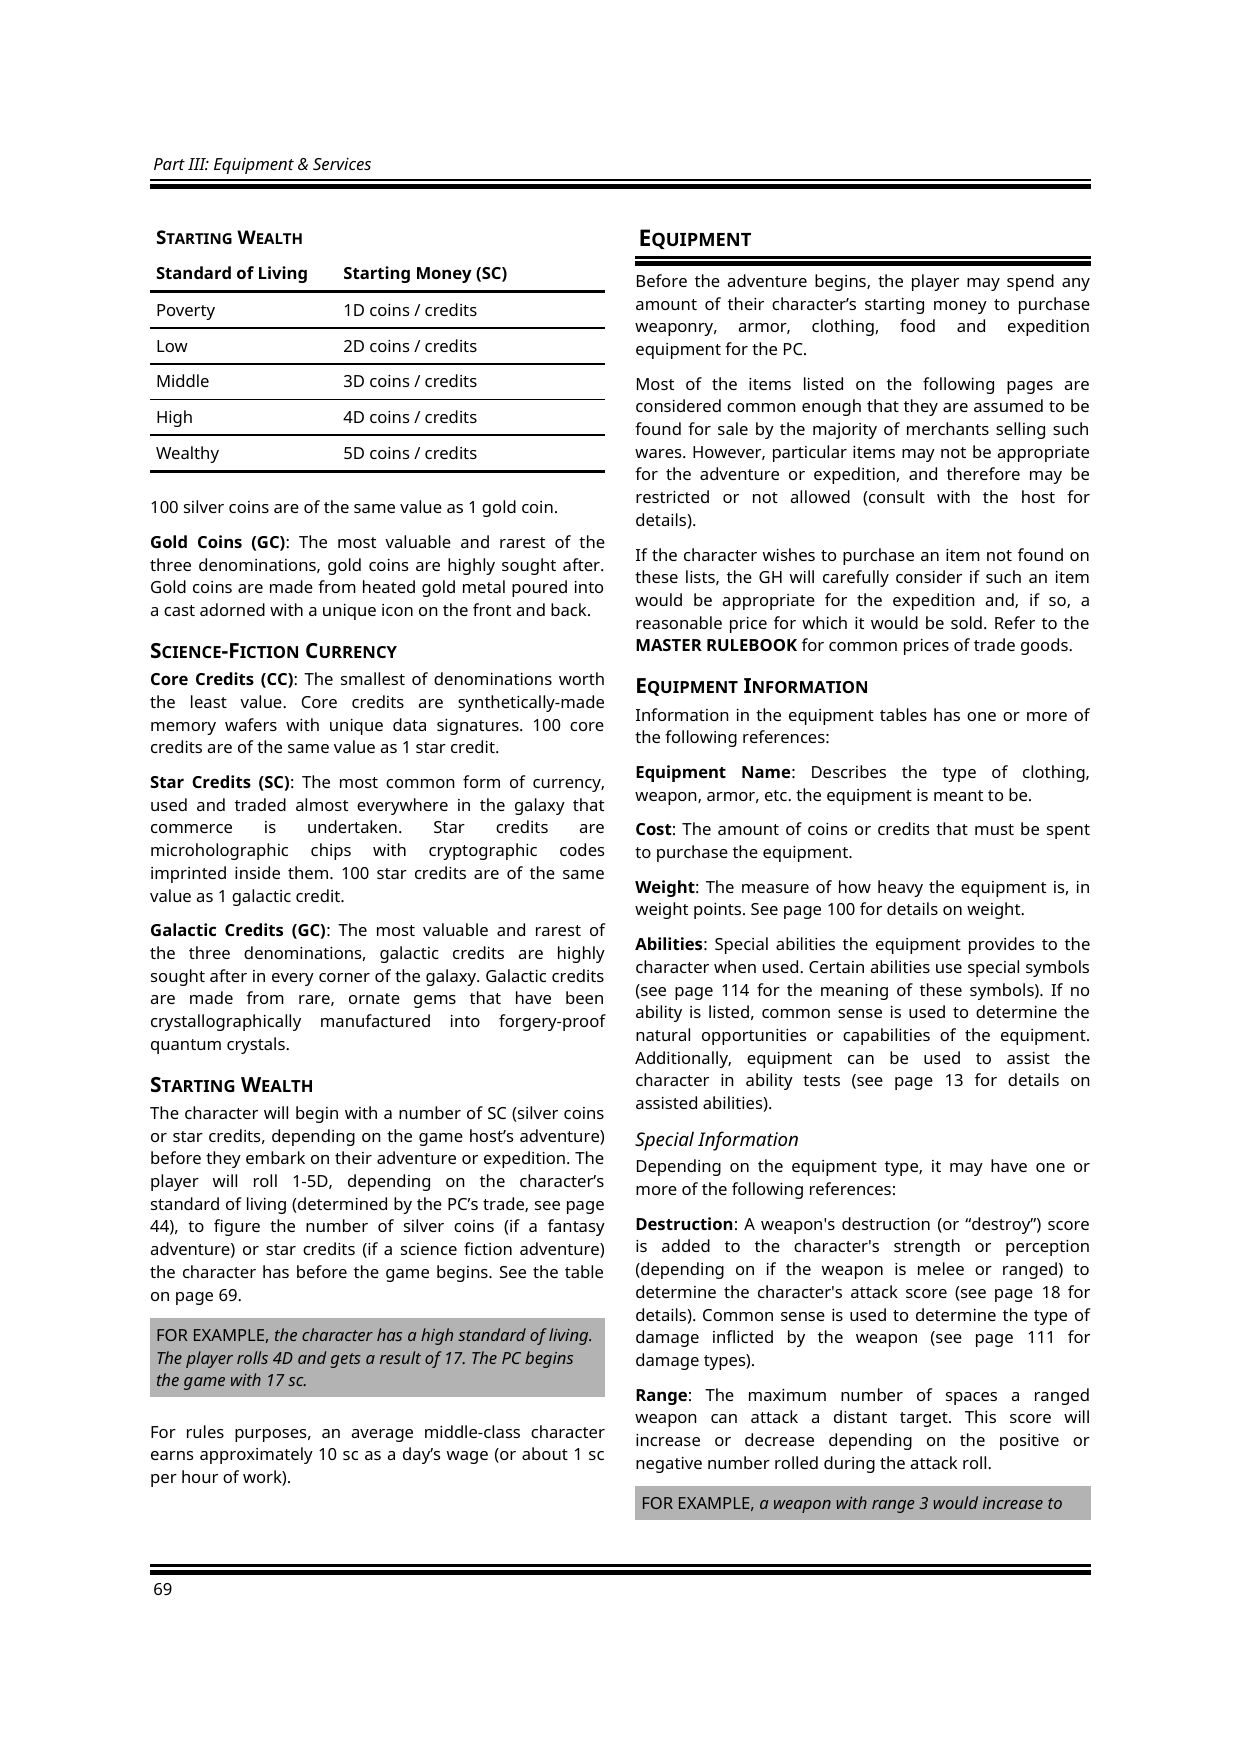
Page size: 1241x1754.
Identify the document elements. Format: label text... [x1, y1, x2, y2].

text Equipment Name: Describes the type of clothing, weapon, armor, etc. the equipment is meant to be. [635, 761, 1091, 806]
table_cell High [150, 400, 337, 434]
text The character will begin with a number of SC (silver coins or star credits, depending on the game host’s adventure) before they embark on their adventure or expedition. The player will roll 1-5D, depending on the character’s standard of living (determined by the PC’s trade, see page 31), to figure the number of silver coins (if a fantasy adventure) or star credits (if a science fiction adventure) the character has before the game begins. See the table on page 53. [150, 1102, 605, 1306]
text For rules purposes, an average middle-class character earns approximately 10 sc as a day’s wage (or about 1 sc per hour of work). [150, 1397, 605, 1488]
table_cell Wealthy [150, 436, 337, 470]
table_header FOR EXAMPLE, the character has a high standard of living. The player rolls 4D and gets a result of 17. The PC begins the game with 17 sc. [150, 1318, 605, 1397]
table_cell 4D coins / credits [338, 400, 605, 434]
table_cell Low [150, 329, 337, 363]
text Special Information [635, 1126, 1091, 1152]
text Equipment Information [635, 672, 1091, 700]
table_cell Middle [150, 365, 337, 398]
table_header FOR EXAMPLE, a weapon with range 3 would increase to [635, 1486, 1091, 1520]
text Science-Fiction Currency [150, 636, 605, 665]
text Galactic Credits (GC): The most valuable and rarest of the three denominations, galactic credits are highly sought after in every corner of the galaxy. Galactic credits are made from rare, ornate gems that have been crystallographically manufactured into forgery-proof quantum crystals. [150, 919, 605, 1055]
table_cell 3D coins / credits [338, 365, 605, 398]
subtitle Equipment [635, 219, 1091, 256]
text Core Credits (CC): The smallest of denominations worth the least value. Core credits are synthetically-made memory wafers with unique data signatures. 100 core credits are of the same value as 1 star credit. [150, 668, 605, 759]
text Information in the equipment tables has one or more of the following references: [635, 703, 1091, 748]
table_cell Poverty [150, 293, 337, 327]
table_cell Starting Money (SC) [338, 256, 605, 290]
table_cell 5D coins / credits [338, 436, 605, 470]
text 100 silver coins are of the same value as 1 gold coin. [150, 473, 605, 518]
text Star Credits (SC): The most common form of currency, used and traded almost everywhere in the galaxy that commerce is undertaken. Star credits are microholographic chips with cryptographic codes imprinted inside them. 100 star credits are of the same value as 1 galactic credit. [150, 771, 605, 907]
table_cell 1D coins / credits [338, 293, 605, 327]
text Starting Wealth [150, 1070, 605, 1098]
text Depending on the equipment type, it may have one or more of the following references: [635, 1155, 1091, 1200]
text Range: The maximum number of spaces a ranged weapon can attack a distant target. This score will increase or decrease depending on the positive or negative number rolled during the attack roll. [635, 1383, 1091, 1474]
table_header Starting Wealth [150, 219, 605, 256]
text Abilities: Special abilities the equipment provides to the character when used. Certain abilities use special symbols (see page 86 for the meaning of these symbols). If no ability is listed, common sense is used to determine the natural opportunities or capabilities of the equipment. Additionally, equipment can be used to assist the character in ability tests (see page 12 for details on assisted abilities). [635, 933, 1091, 1114]
text If the character wishes to purchase an item not found on these lists, the GH will carefully consider if such an item would be appropriate for the expedition and, if so, a reasonable price for which it would be sold. Refer to the MASTER RULEBOOK for common prices of trade goods. [635, 543, 1091, 657]
text Gold Coins (GC): The most valuable and rarest of the three denominations, gold coins are highly sought after. Gold coins are made from heated gold metal poured into a cast adorned with a unique icon on the front and back. [150, 531, 605, 621]
text Most of the items listed on the following pages are considered common enough that they are assumed to be found for sale by the majority of merchants selling such wares. However, particular items may not be appropriate for the adventure or expedition, and therefore may be restricted or not allowed (consult with the host for details). [635, 372, 1091, 531]
table_cell 2D coins / credits [338, 329, 605, 363]
text Cost: The amount of coins or credits that must be spent to purchase the equipment. [635, 818, 1091, 863]
text Destruction: A weapon's destruction (or “destroy”) score is added to the character's strength or perception (depending on if the weapon is melee or ranged) to determine the character's attack score (see page 16 for details). Common sense is used to determine the type of damage inflicted by the weapon (see page 84 for damage types). [635, 1212, 1091, 1371]
text Before the adventure begins, the player may spend any amount of their character’s starting money to purchase weaponry, armor, clothing, food and expedition equipment for the PC. [635, 269, 1091, 360]
text Weight: The measure of how heavy the equipment is, in weight points. See page 75 for details on weight. [635, 875, 1091, 921]
table_cell Standard of Living [150, 256, 337, 290]
